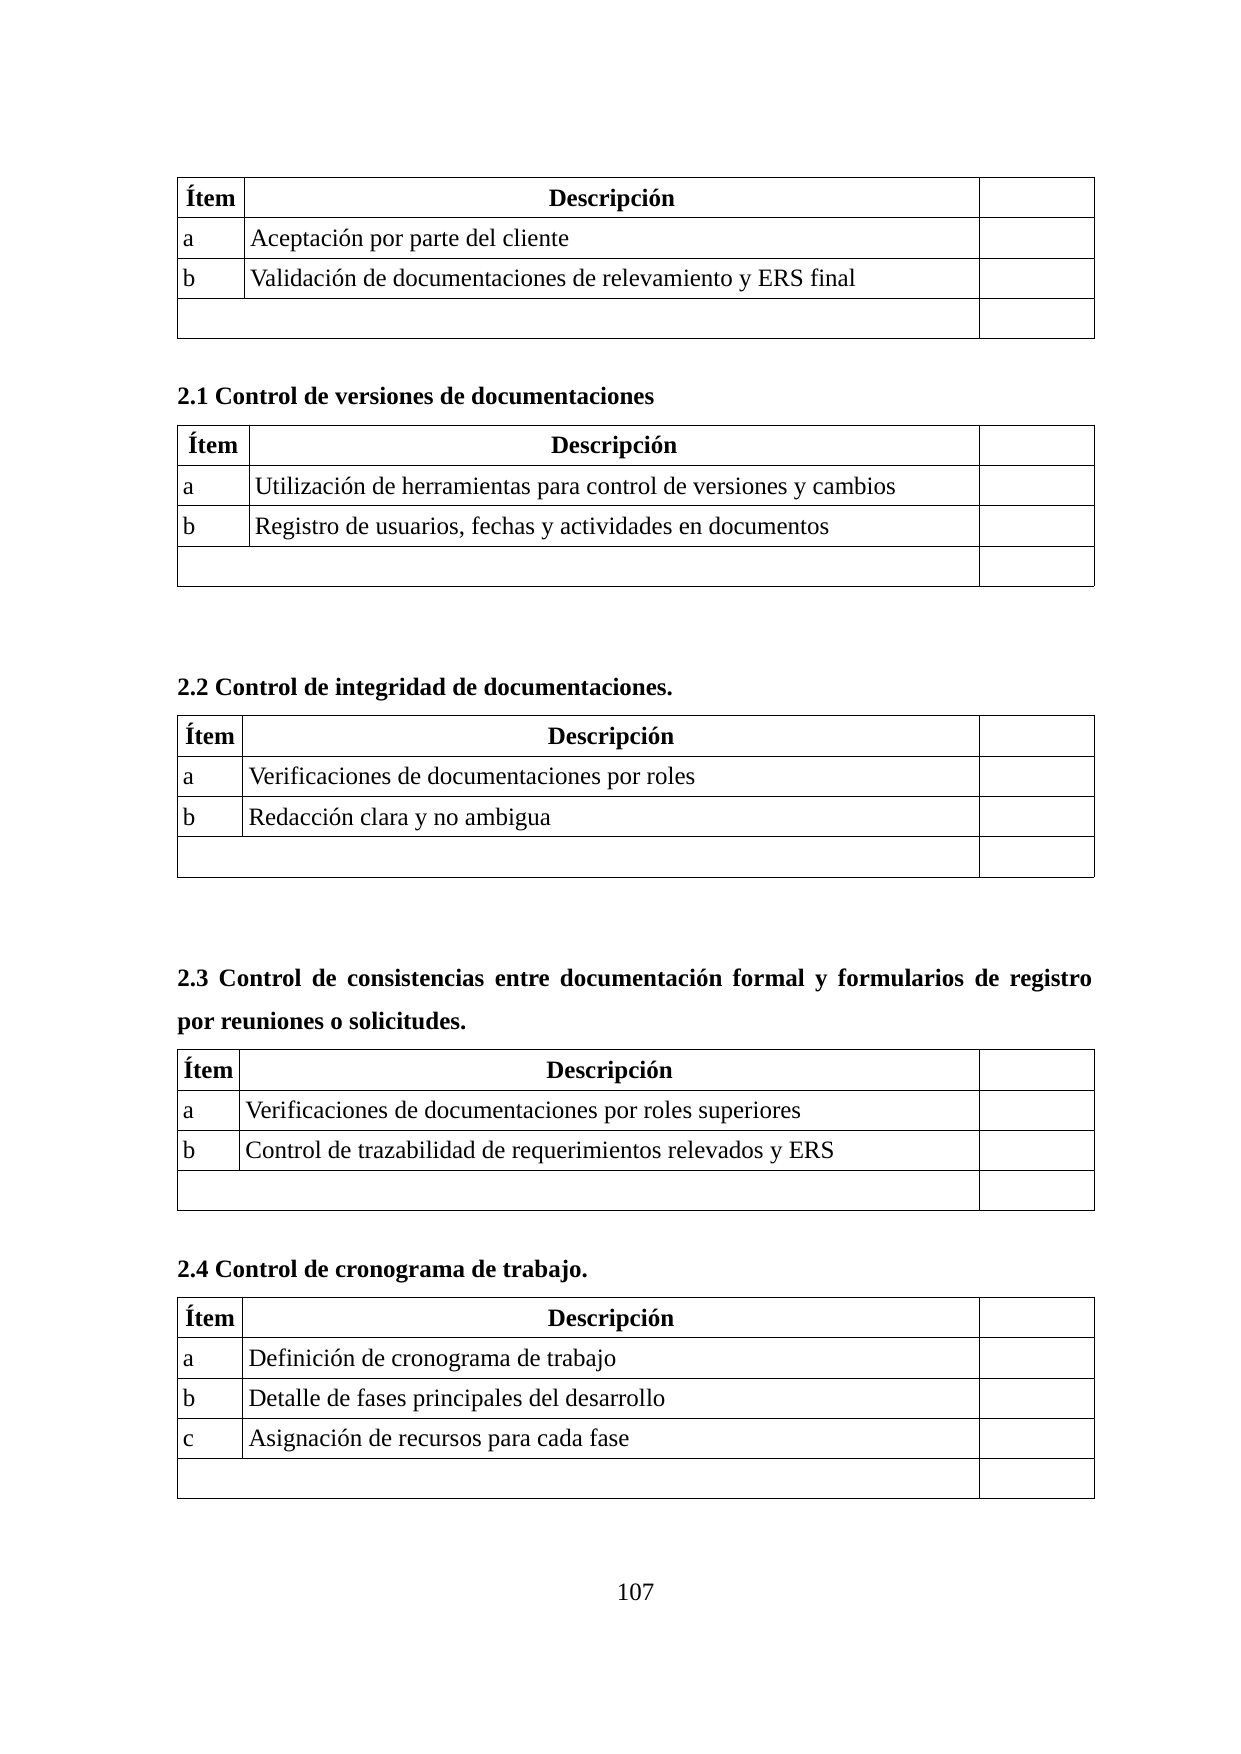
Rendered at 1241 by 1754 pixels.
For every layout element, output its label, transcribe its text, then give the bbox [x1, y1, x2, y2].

text 2.3 Control de consistencias entre documentación formal y formularios de registro por reuniones o solicitudes. [177, 963, 1093, 1035]
table_cell a [178, 1091, 239, 1130]
table_cell Redacción clara y no ambigua [243, 797, 979, 836]
text 2.2 Control de integridad de documentaciones. [177, 672, 1093, 701]
table_cell b [178, 259, 244, 298]
table_header [980, 716, 1094, 756]
table_header Ítem [178, 1298, 242, 1337]
table_cell a [178, 757, 242, 796]
table_cell [980, 547, 1094, 586]
table_cell [980, 757, 1094, 796]
table_header Descripción [250, 426, 979, 465]
table_header Descripción [245, 178, 979, 217]
table_cell Verificaciones de documentaciones por roles [243, 757, 979, 796]
table_cell Asignación de recursos para cada fase [243, 1419, 979, 1458]
table_cell [178, 1459, 979, 1498]
table_cell Registro de usuarios, fechas y actividades en documentos [250, 506, 979, 546]
table_cell [178, 1171, 979, 1210]
table_cell [980, 1338, 1094, 1377]
table_cell [178, 547, 979, 586]
table_cell Definición de cronograma de trabajo [243, 1338, 979, 1377]
text 2.4 Control de cronograma de trabajo. [177, 1254, 1093, 1282]
table_header [980, 1298, 1094, 1337]
table_cell [980, 837, 1094, 877]
table_cell a [178, 218, 244, 258]
table_header Descripción [243, 716, 979, 756]
table_cell [980, 259, 1094, 298]
table_header Ítem [178, 1050, 239, 1089]
table_cell [980, 299, 1094, 338]
table_cell [980, 506, 1094, 546]
table_header [980, 1050, 1094, 1089]
table_cell Verificaciones de documentaciones por roles superiores [240, 1091, 979, 1130]
table_cell a [178, 1338, 242, 1377]
table_cell b [178, 1379, 242, 1418]
table_header Descripción [243, 1298, 979, 1337]
table_cell Utilización de herramientas para control de versiones y cambios [250, 466, 979, 505]
table_cell [980, 1419, 1094, 1458]
table_cell [980, 1171, 1094, 1210]
table_header [980, 426, 1094, 465]
table_cell [980, 218, 1094, 258]
table_cell c [178, 1419, 242, 1458]
table_header [980, 178, 1094, 217]
text 2.1 Control de versiones de documentaciones [177, 381, 1093, 410]
table_cell b [178, 1131, 239, 1170]
table_cell Validación de documentaciones de relevamiento y ERS final [245, 259, 979, 298]
table_cell [178, 299, 979, 338]
table_cell [178, 837, 979, 877]
table_cell a [178, 466, 249, 505]
table_cell Detalle de fases principales del desarrollo [243, 1379, 979, 1418]
table_cell Control de trazabilidad de requerimientos relevados y ERS [240, 1131, 979, 1170]
table_cell [980, 1091, 1094, 1130]
table_cell b [178, 797, 242, 836]
table_cell [980, 797, 1094, 836]
table_cell Aceptación por parte del cliente [245, 218, 979, 258]
table_header Descripción [240, 1050, 979, 1089]
table_cell [980, 1379, 1094, 1418]
table_cell [980, 1131, 1094, 1170]
table_header Ítem [178, 426, 249, 465]
table_cell [980, 466, 1094, 505]
table_cell b [178, 506, 249, 546]
table_header Ítem [178, 178, 244, 217]
table_cell [980, 1459, 1094, 1498]
table_header Ítem [178, 716, 242, 756]
